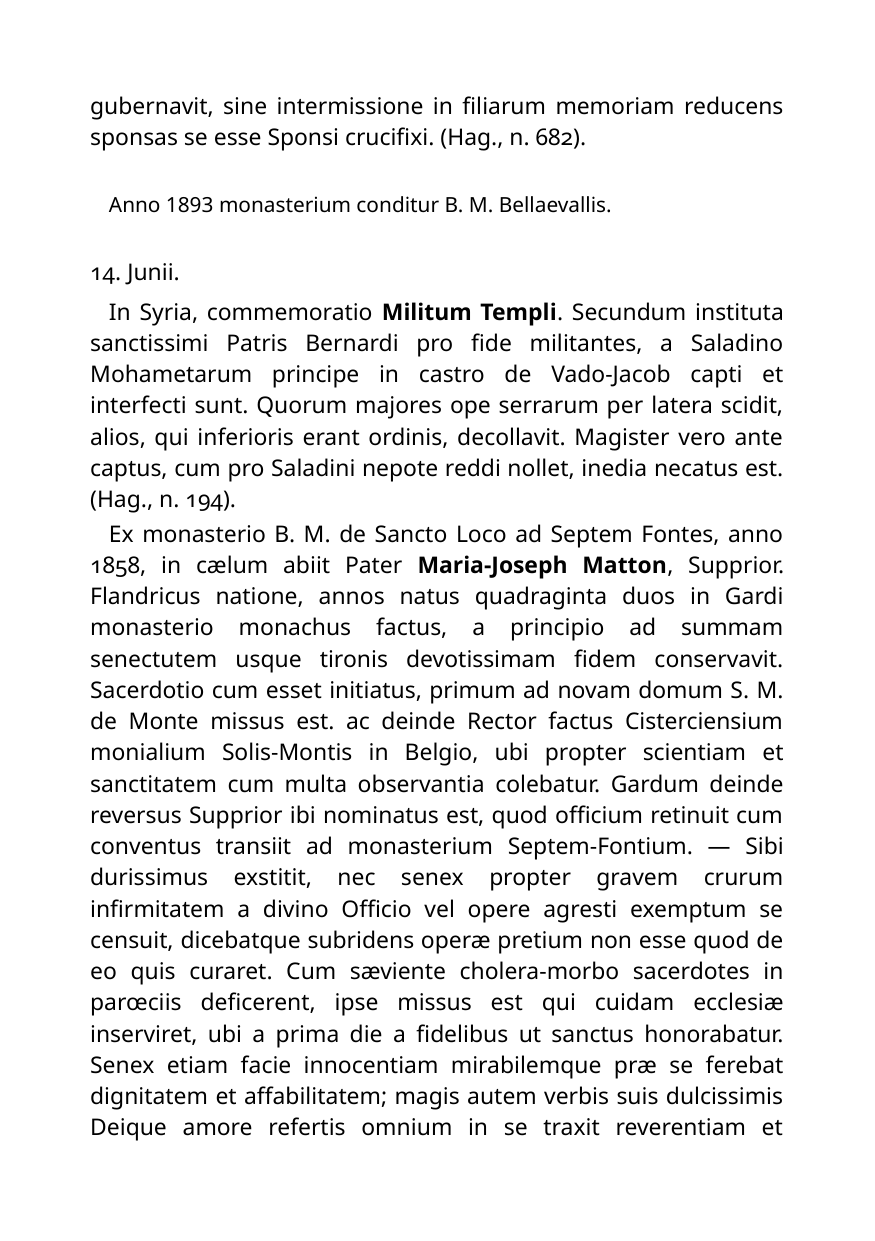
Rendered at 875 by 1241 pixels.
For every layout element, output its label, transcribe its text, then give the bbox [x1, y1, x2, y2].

text gubernavit, sine intermissione in filiarum memoriam reducens sponsas se esse Sponsi crucifixi. (Hag., n. 682). [90, 90, 784, 152]
text Ex monasterio B. M. de Sancto Loco ad Septem Fontes, anno 1858, in cælum abiit Pater Maria-Joseph Matton, Supprior. Flandricus natione, annos natus quadraginta duos in Gardi monasterio monachus factus, a principio ad summam senectutem usque tironis devotissimam fidem conservavit. Sacerdotio cum esset initiatus, primum ad novam domum S. M. de Monte missus est. ac deinde Rector factus Cisterciensium monialium Solis-Montis in Belgio, ubi propter scientiam et sanctitatem cum multa observantia colebatur. Gardum deinde reversus Supprior ibi nominatus est, quod officium retinuit cum conventus transiit ad monasterium Septem-Fontium. — Sibi durissimus exstitit, nec senex propter gravem crurum infirmitatem a divino Officio vel opere agresti exemptum se censuit, dicebatque subridens operæ pretium non esse quod de eo quis curaret. Cum sæviente cholera-morbo sacerdotes in parœciis deficerent, ipse missus est qui cuidam ecclesiæ inserviret, ubi a prima die a fidelibus ut sanctus honorabatur. Senex etiam facie innocentiam mirabilemque præ se ferebat dignitatem et affabilitatem; magis autem verbis suis dulcissimis Deique amore refertis omnium in se traxit reverentiam et [90, 517, 784, 1142]
text 14. Junii. [90, 256, 784, 287]
text Anno 1893 monasterium conditur B. M. Bellaevallis. [90, 190, 784, 218]
text In Syria, commemoratio Militum Templi. Secundum instituta sanctissimi Patris Bernardi pro fide militantes, a Saladino Mohametarum principe in castro de Vado-Jacob capti et interfecti sunt. Quorum majores ope serrarum per latera scidit, alios, qui inferioris erant ordinis, decollavit. Magister vero ante captus, cum pro Saladini nepote reddi nollet, inedia necatus est. (Hag., n. 194). [90, 296, 784, 514]
